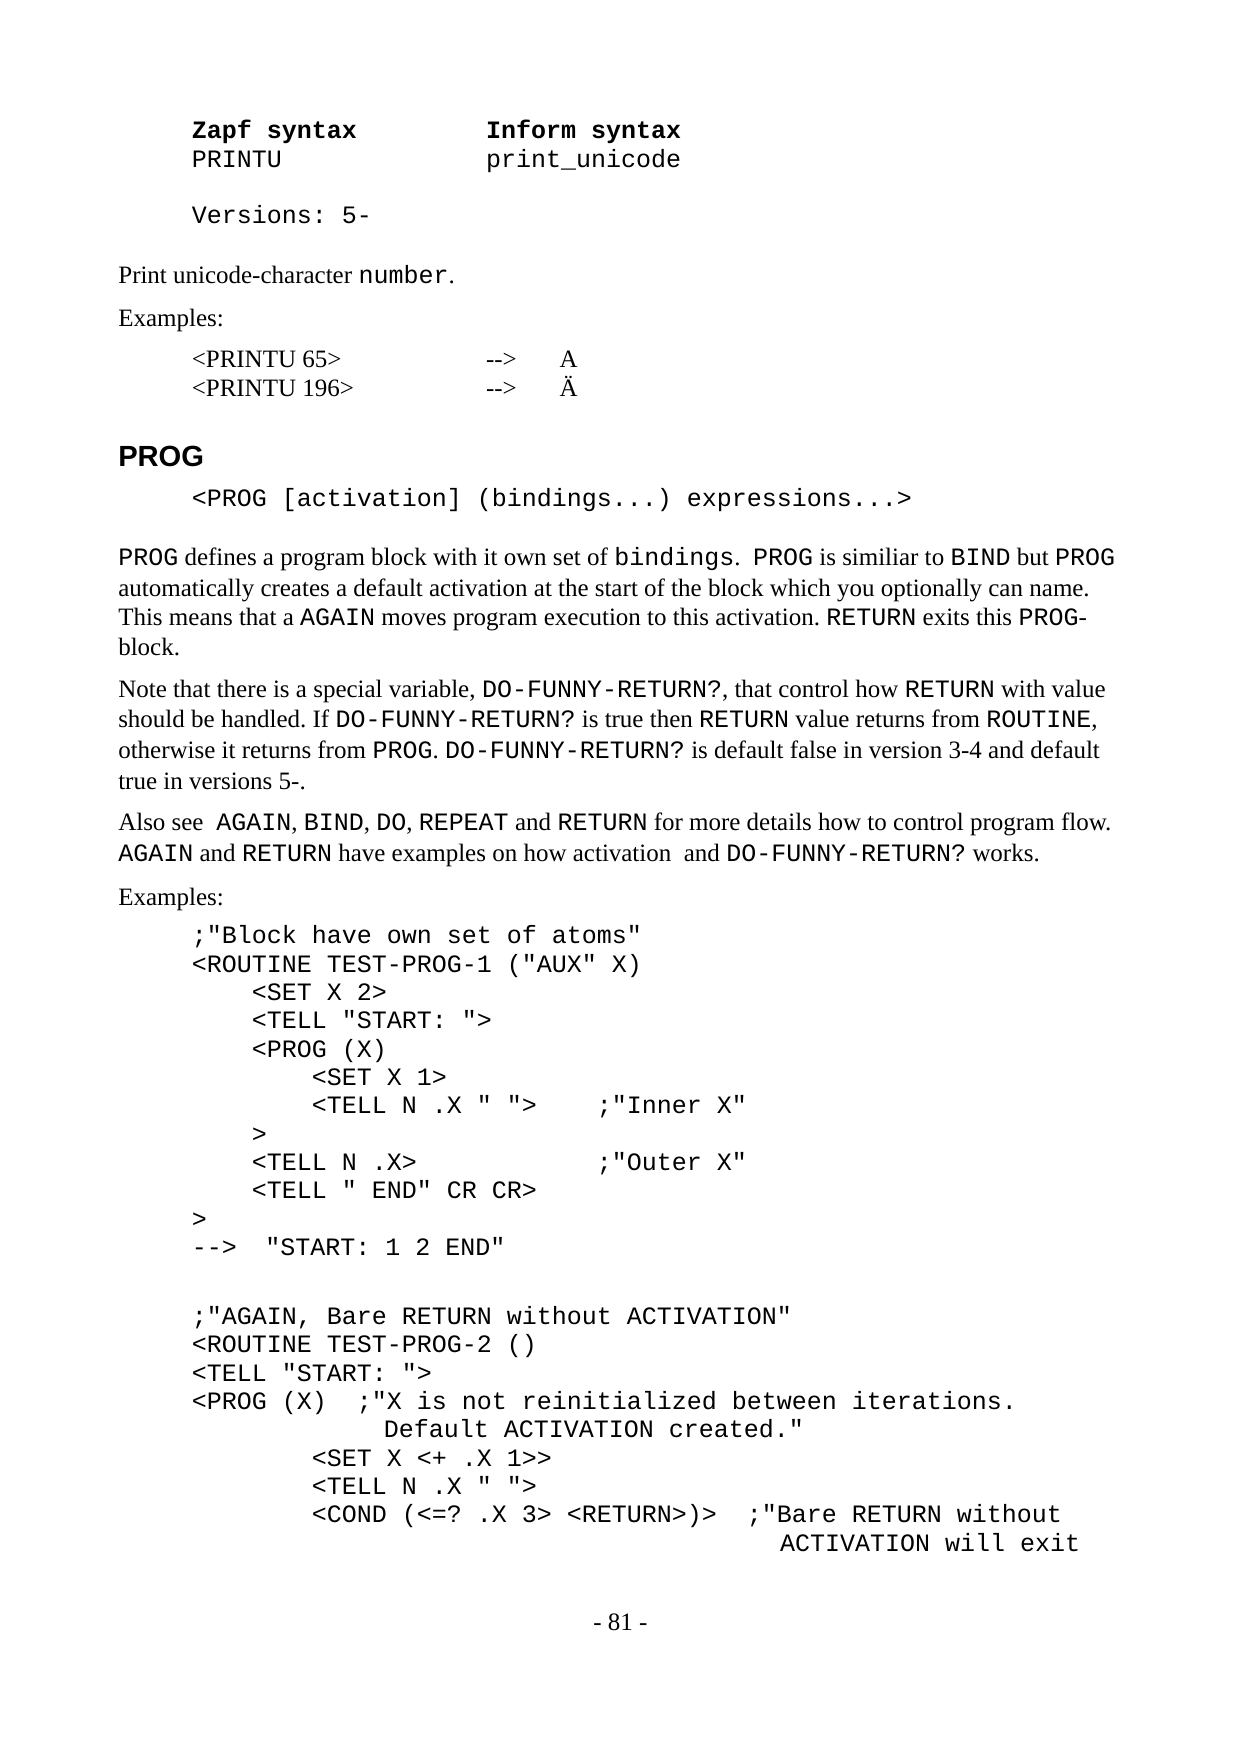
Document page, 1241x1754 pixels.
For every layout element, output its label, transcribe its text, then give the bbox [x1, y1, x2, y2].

text Versions: 5- [192, 203, 1122, 231]
text PROG defines a program block with it own set of bindings. PROG is similiar to BIND but PROG automatically creates a default activation at the start of the block which you optionally can name. This means that a AGAIN moves program execution to this activation. RETURN exits this PROG-block. [118, 542, 1122, 661]
text ;"AGAIN, Bare RETURN without ACTIVATION" <ROUTINE TEST-PROG-2 () <TELL "START: "> <PROG (X) ;"X is not reinitialized between iterations. Default ACTIVATION created." <SET X <+ .X 1>> <TELL N .X " "> <COND (<=? .X 3> <RETURN>)> ;"Bare RETURN without ACTIVATION will exit [192, 1304, 1122, 1559]
text <PRINTU 65> --> A <PRINTU 196> --> Ä [118, 344, 1122, 402]
text PRINTU print_unicode [192, 146, 1122, 175]
subtitle PROG [118, 439, 1122, 473]
text Note that there is a special variable, DO-FUNNY-RETURN?, that control how RETURN with value should be handled. If DO-FUNNY-RETURN? is true then RETURN value returns from ROUTINE, otherwise it returns from PROG. DO-FUNNY-RETURN? is default false in version 3-4 and default true in versions 5-. [118, 674, 1122, 795]
text Examples: [118, 303, 1122, 332]
text Also see AGAIN, BIND, DO, REPEAT and RETURN for more details how to control program flow. AGAIN and RETURN have examples on how activation and DO-FUNNY-RETURN? works. [118, 807, 1122, 869]
text ;"Block have own set of atoms" <ROUTINE TEST-PROG-1 ("AUX" X) <SET X 2> <TELL "START: "> <PROG (X) <SET X 1> <TELL N .X " "> ;"Inner X" > <TELL N .X> ;"Outer X" <TELL " END" CR CR> > --> "START: 1 2 END" [192, 923, 1122, 1291]
text Print unicode-character number. [118, 260, 1122, 291]
text <PROG [activation] (bindings...) expressions...> [192, 485, 1122, 514]
text Examples: [118, 882, 1122, 910]
text Zapf syntax Inform syntax [192, 118, 1122, 146]
